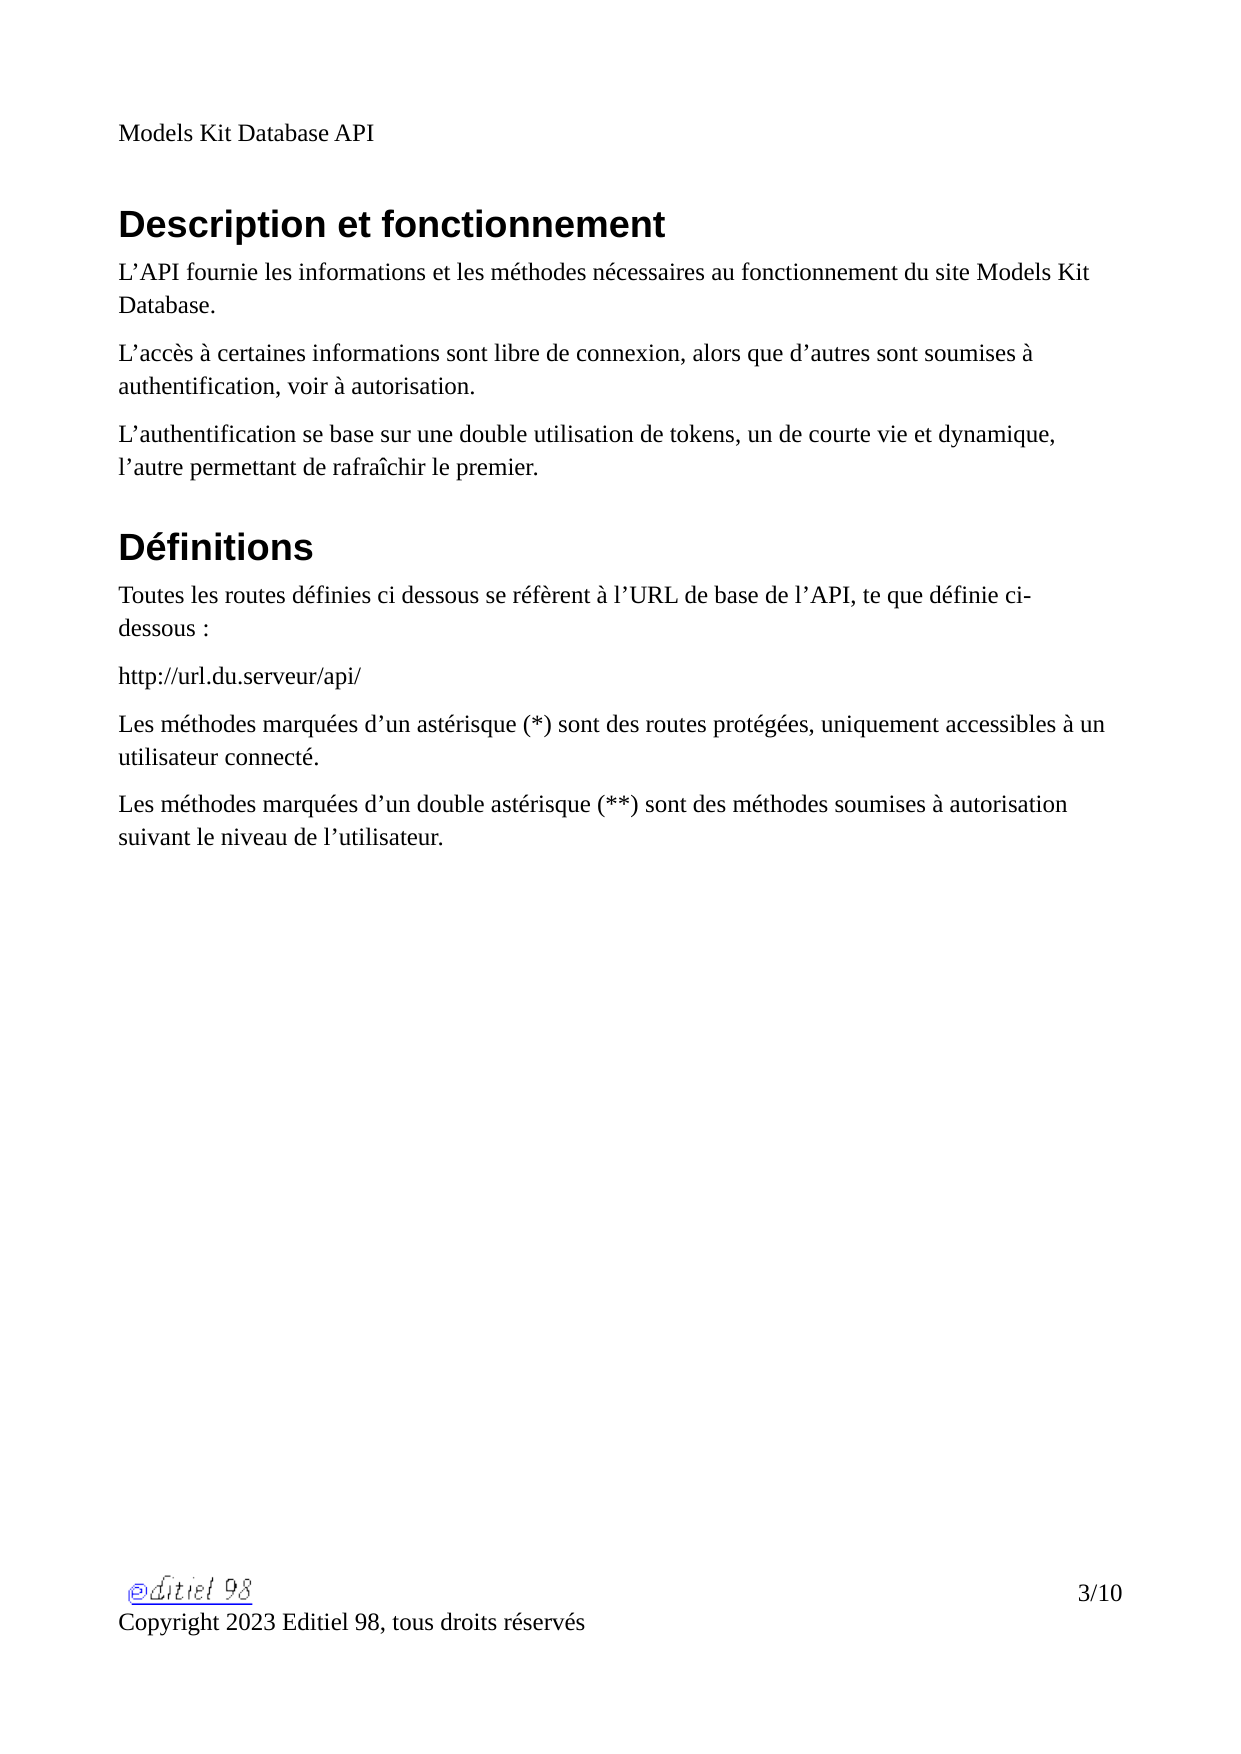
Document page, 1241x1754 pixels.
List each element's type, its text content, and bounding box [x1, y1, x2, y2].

text Les méthodes marquées d’un astérisque (*) sont des routes protégées, uniquement accessibles à un utilisateur connecté. [118, 709, 1122, 771]
subtitle Description et fonctionnement [118, 201, 1122, 245]
text L’API fournie les informations et les méthodes nécessaires au fonctionnement du site Models Kit Database. [118, 257, 1122, 319]
text L’authentification se base sur une double utilisation de tokens, un de courte vie et dynamique, l’autre permettant de rafraîchir le premier. [118, 419, 1122, 481]
text http://url.du.serveur/api/ [118, 661, 1122, 690]
subtitle Définitions [118, 524, 1122, 568]
picture [127, 1575, 253, 1605]
text Les méthodes marquées d’un double astérisque (**) sont des méthodes soumises à autorisation suivant le niveau de l’utilisateur. [118, 789, 1122, 851]
text Toutes les routes définies ci dessous se réfèrent à l’URL de base de l’API, te que définie ci-dessous : [118, 581, 1122, 642]
text L’accès à certaines informations sont libre de connexion, alors que d’autres sont soumises à authentification, voir à autorisation. [118, 338, 1122, 400]
